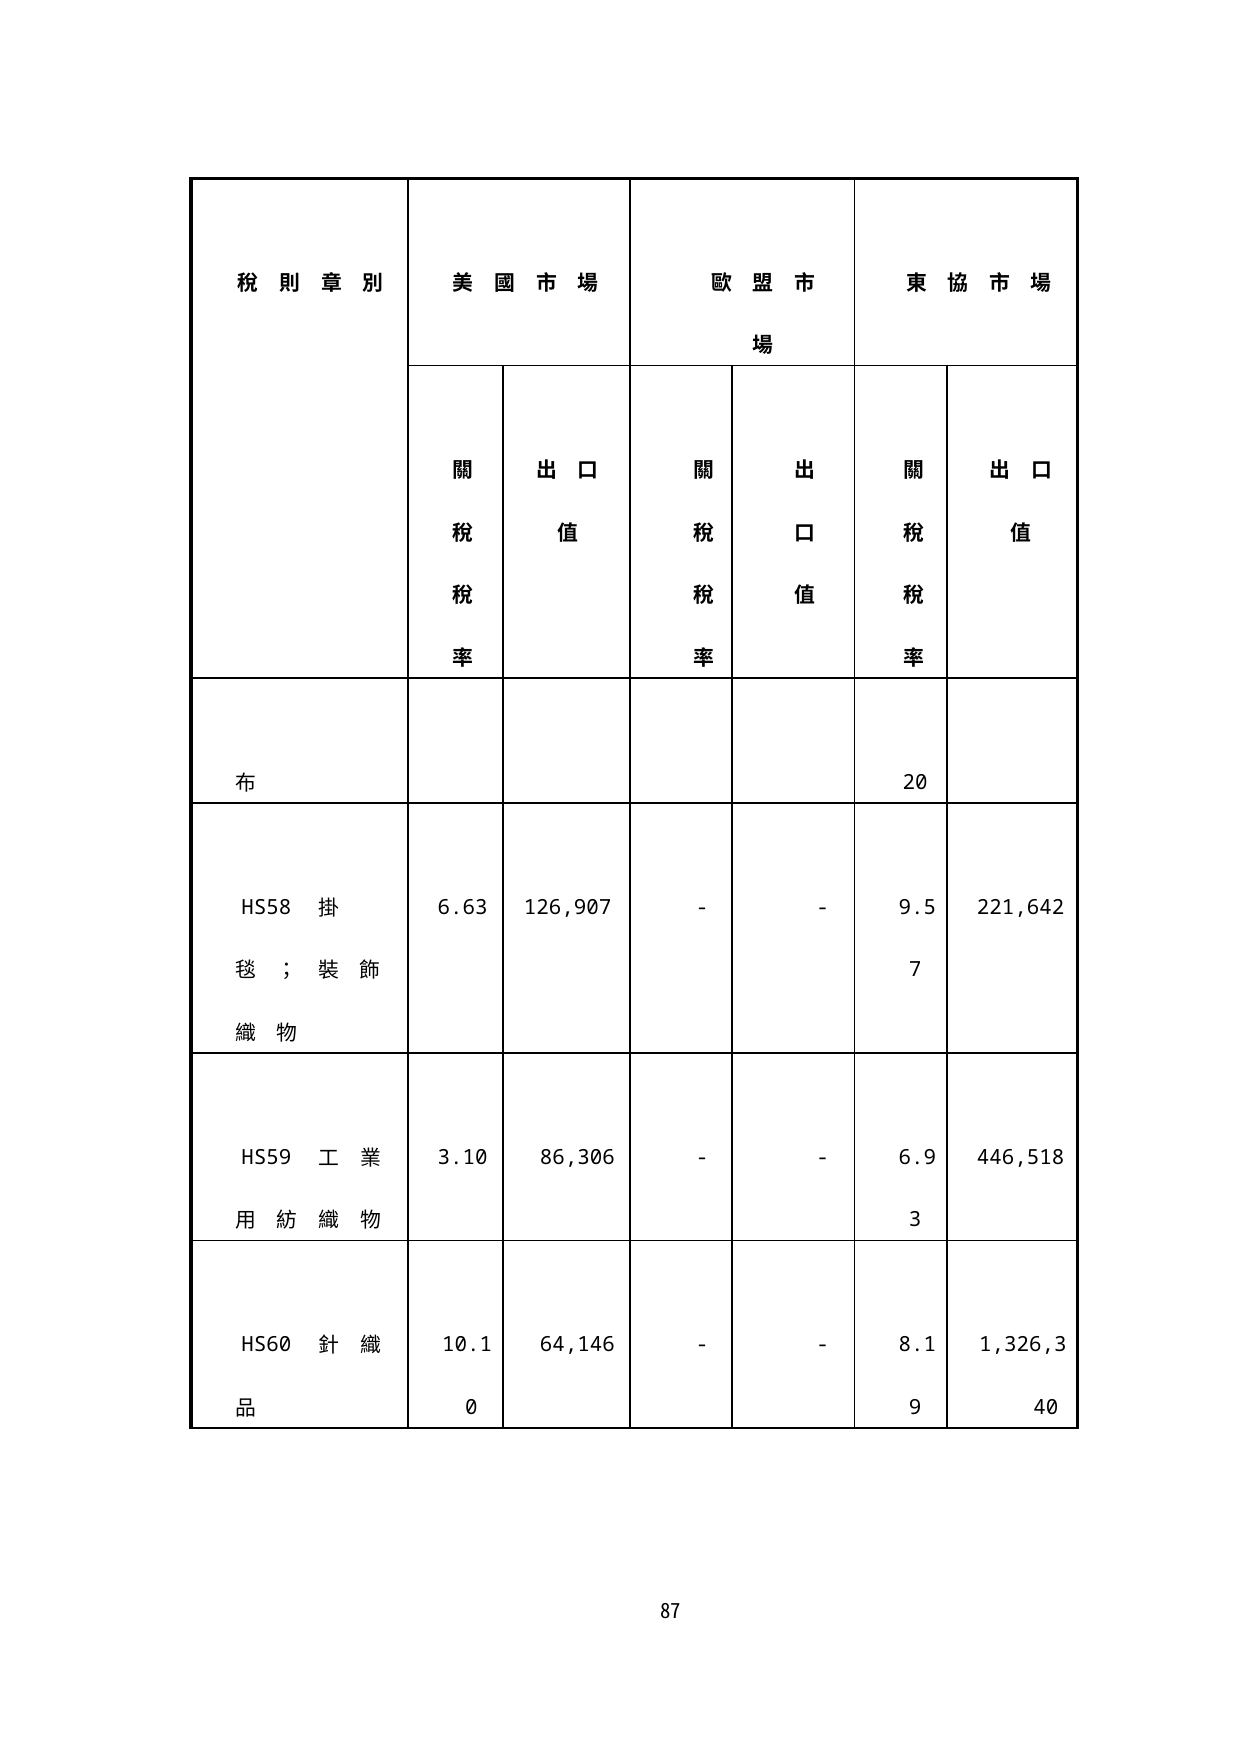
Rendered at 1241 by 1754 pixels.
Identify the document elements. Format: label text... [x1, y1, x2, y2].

table_cell 關稅稅率 [855, 366, 946, 677]
table_cell 關稅稅率 [631, 366, 731, 677]
table_cell 86,306 [504, 1054, 629, 1240]
table_cell 3.10 [409, 1054, 502, 1240]
table_cell 20 [855, 679, 946, 802]
table_cell - [733, 679, 854, 802]
table_cell - [631, 1241, 731, 1427]
table_cell 6.93 [855, 1054, 946, 1240]
table_cell 1,326,340 [948, 1241, 1076, 1427]
table_cell 10.10 [409, 1241, 502, 1427]
table_cell - [733, 1054, 854, 1240]
table_cell - [631, 679, 731, 802]
table_cell - [733, 1241, 854, 1427]
table_cell 446,518 [948, 1054, 1076, 1240]
table_cell 出口值 [504, 366, 629, 677]
table_cell - [733, 804, 854, 1052]
table_cell 9.57 [855, 804, 946, 1052]
table_cell HS58掛毯；裝飾織物 [193, 804, 407, 1052]
table_header 東協市場 [855, 180, 1076, 365]
table_cell 出口值 [948, 366, 1076, 677]
table_cell 8.19 [855, 1241, 946, 1427]
table_cell 關稅稅率 [409, 366, 502, 677]
table_cell HS59工業用紡織物 [193, 1054, 407, 1240]
table_header 歐盟市場 [631, 180, 854, 365]
table_cell 6.63 [409, 804, 502, 1052]
table_cell 64,146 [504, 1241, 629, 1427]
table_cell 出口值 [733, 366, 854, 677]
table_cell 布 [193, 679, 407, 802]
table_cell - [631, 804, 731, 1052]
table_cell - [409, 679, 502, 802]
table_cell [948, 679, 1076, 802]
table_header 稅則章別 [193, 180, 407, 677]
table_cell - [504, 679, 629, 802]
table_cell 221,642 [948, 804, 1076, 1052]
table_cell - [631, 1054, 731, 1240]
table_cell HS60針織品 [193, 1241, 407, 1427]
table_cell 126,907 [504, 804, 629, 1052]
table_header 美國市場 [409, 180, 629, 365]
